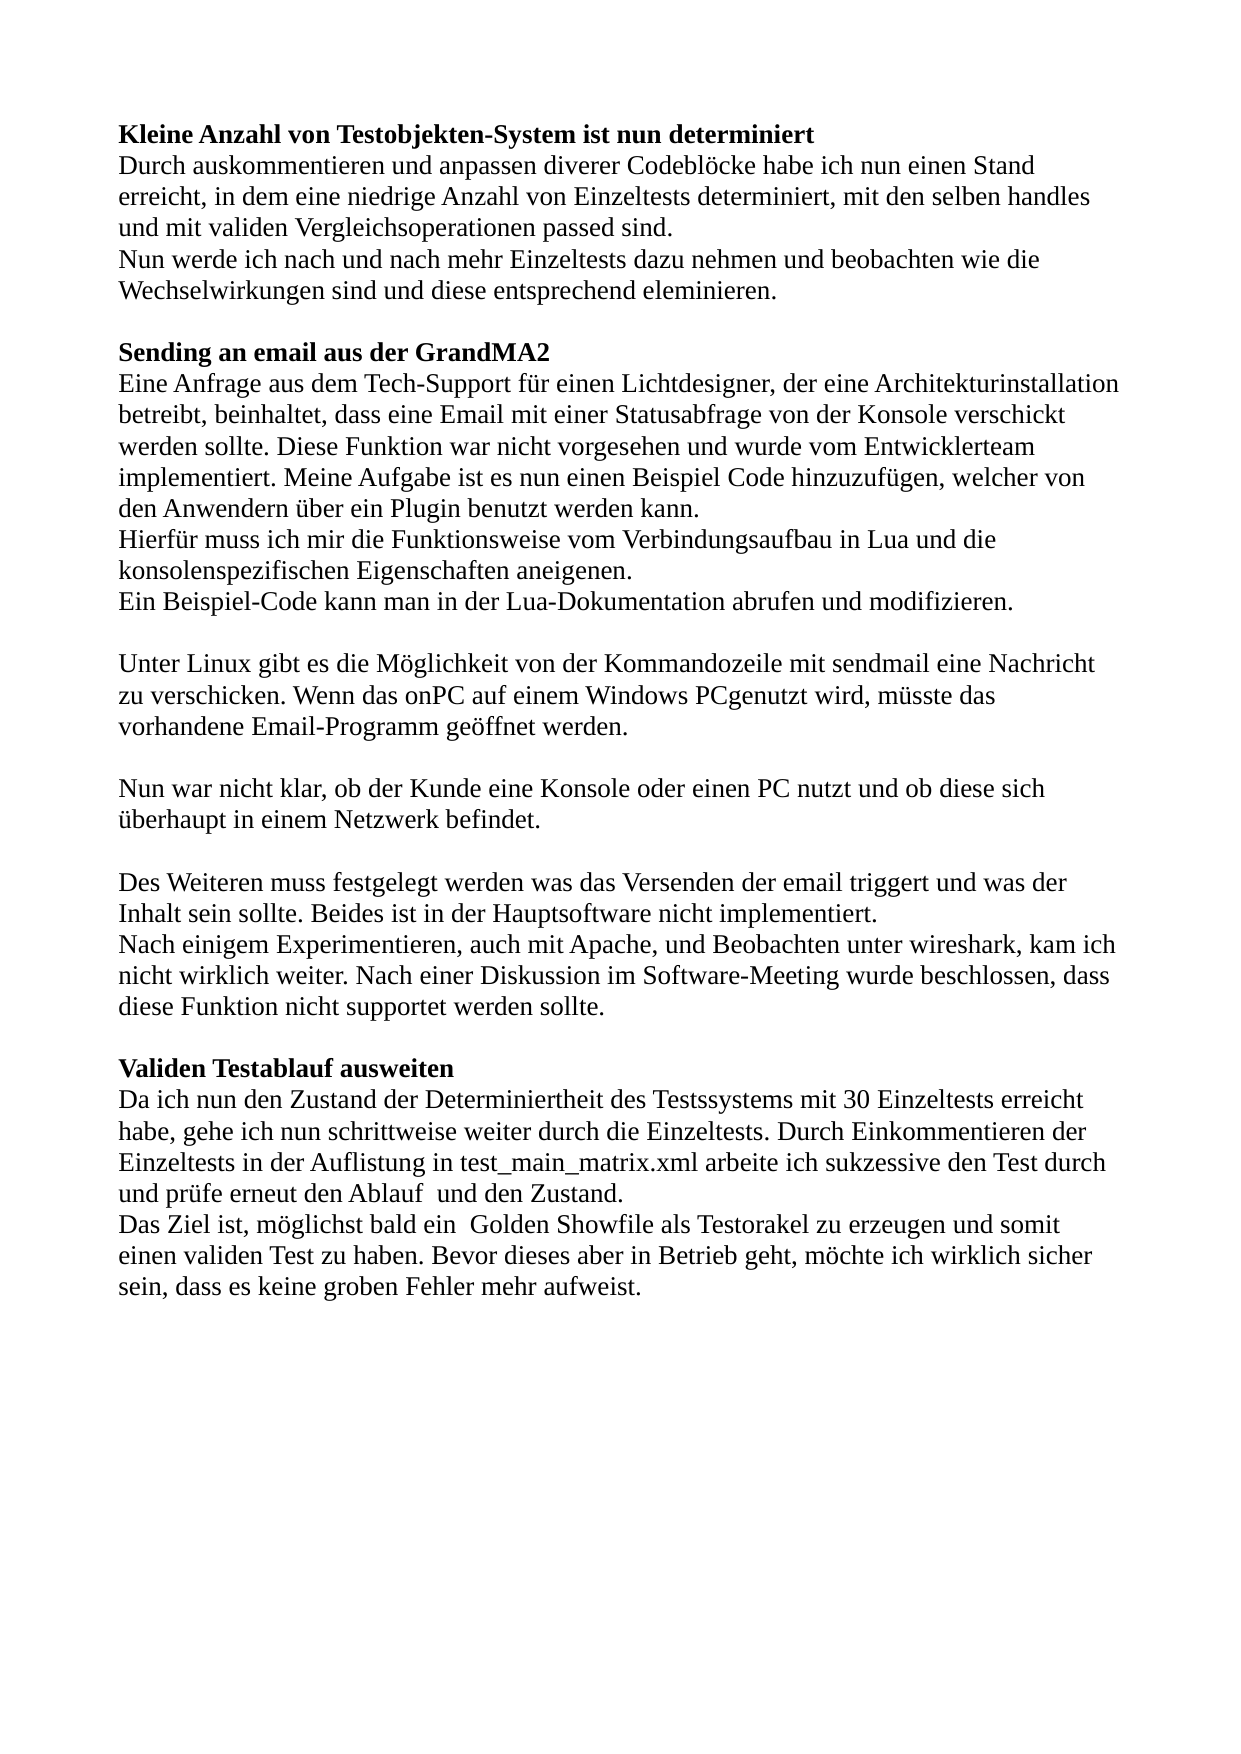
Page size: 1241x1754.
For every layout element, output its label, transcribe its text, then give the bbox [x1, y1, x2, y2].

text Unter Linux gibt es die Möglichkeit von der Kommandozeile mit sendmail eine Nachricht zu verschicken. Wenn das onPC auf einem Windows PCgenutzt wird, müsste das vorhandene Email-Programm geöffnet werden. [118, 648, 1122, 741]
text Hierfür muss ich mir die Funktionsweise vom Verbindungsaufbau in Lua und die konsolenspezifischen Eigenschaften aneigenen. [118, 523, 1122, 585]
text Durch auskommentieren und anpassen diverer Codeblöcke habe ich nun einen Stand erreicht, in dem eine niedrige Anzahl von Einzeltests determiniert, mit den selben handles und mit validen Vergleichsoperationen passed sind. [118, 149, 1122, 243]
text Nach einigem Experimentieren, auch mit Apache, und Beobachten unter wireshark, kam ich nicht wirklich weiter. Nach einer Diskussion im Software-Meeting wurde beschlossen, dass diese Funktion nicht supportet werden sollte. [118, 928, 1122, 1021]
text Ein Beispiel-Code kann man in der Lua-Dokumentation abrufen und modifizieren. [118, 585, 1122, 616]
text Validen Testablauf ausweiten [118, 1052, 1122, 1084]
text Des Weiteren muss festgelegt werden was das Versenden der email triggert und was der Inhalt sein sollte. Beides ist in der Hauptsoftware nicht implementiert. [118, 866, 1122, 928]
text Eine Anfrage aus dem Tech-Support für einen Lichtdesigner, der eine Architekturinstallation betreibt, beinhaltet, dass eine Email mit einer Statusabfrage von der Konsole verschickt werden sollte. Diese Funktion war nicht vorgesehen und wurde vom Entwicklerteam implementiert. Meine Aufgabe ist es nun einen Beispiel Code hinzuzufügen, welcher von den Anwendern über ein Plugin benutzt werden kann. [118, 367, 1122, 523]
text Nun war nicht klar, ob der Kunde eine Konsole oder einen PC nutzt und ob diese sich überhaupt in einem Netzwerk befindet. [118, 772, 1122, 834]
text Kleine Anzahl von Testobjekten-System ist nun determiniert [118, 118, 1122, 149]
text Da ich nun den Zustand der Determiniertheit des Testssystems mit 30 Einzeltests erreicht habe, gehe ich nun schrittweise weiter durch die Einzeltests. Durch Einkommentieren der Einzeltests in der Auflistung in test_main_matrix.xml arbeite ich sukzessive den Test durch und prüfe erneut den Ablauf und den Zustand. [118, 1084, 1122, 1208]
text Das Ziel ist, möglichst bald ein Golden Showfile als Testorakel zu erzeugen und somit einen validen Test zu haben. Bevor dieses aber in Betrieb geht, möchte ich wirklich sicher sein, dass es keine groben Fehler mehr aufweist. [118, 1208, 1122, 1302]
text Nun werde ich nach und nach mehr Einzeltests dazu nehmen und beobachten wie die Wechselwirkungen sind und diese entsprechend eleminieren. [118, 243, 1122, 305]
text Sending an email aus der GrandMA2 [118, 336, 1122, 367]
